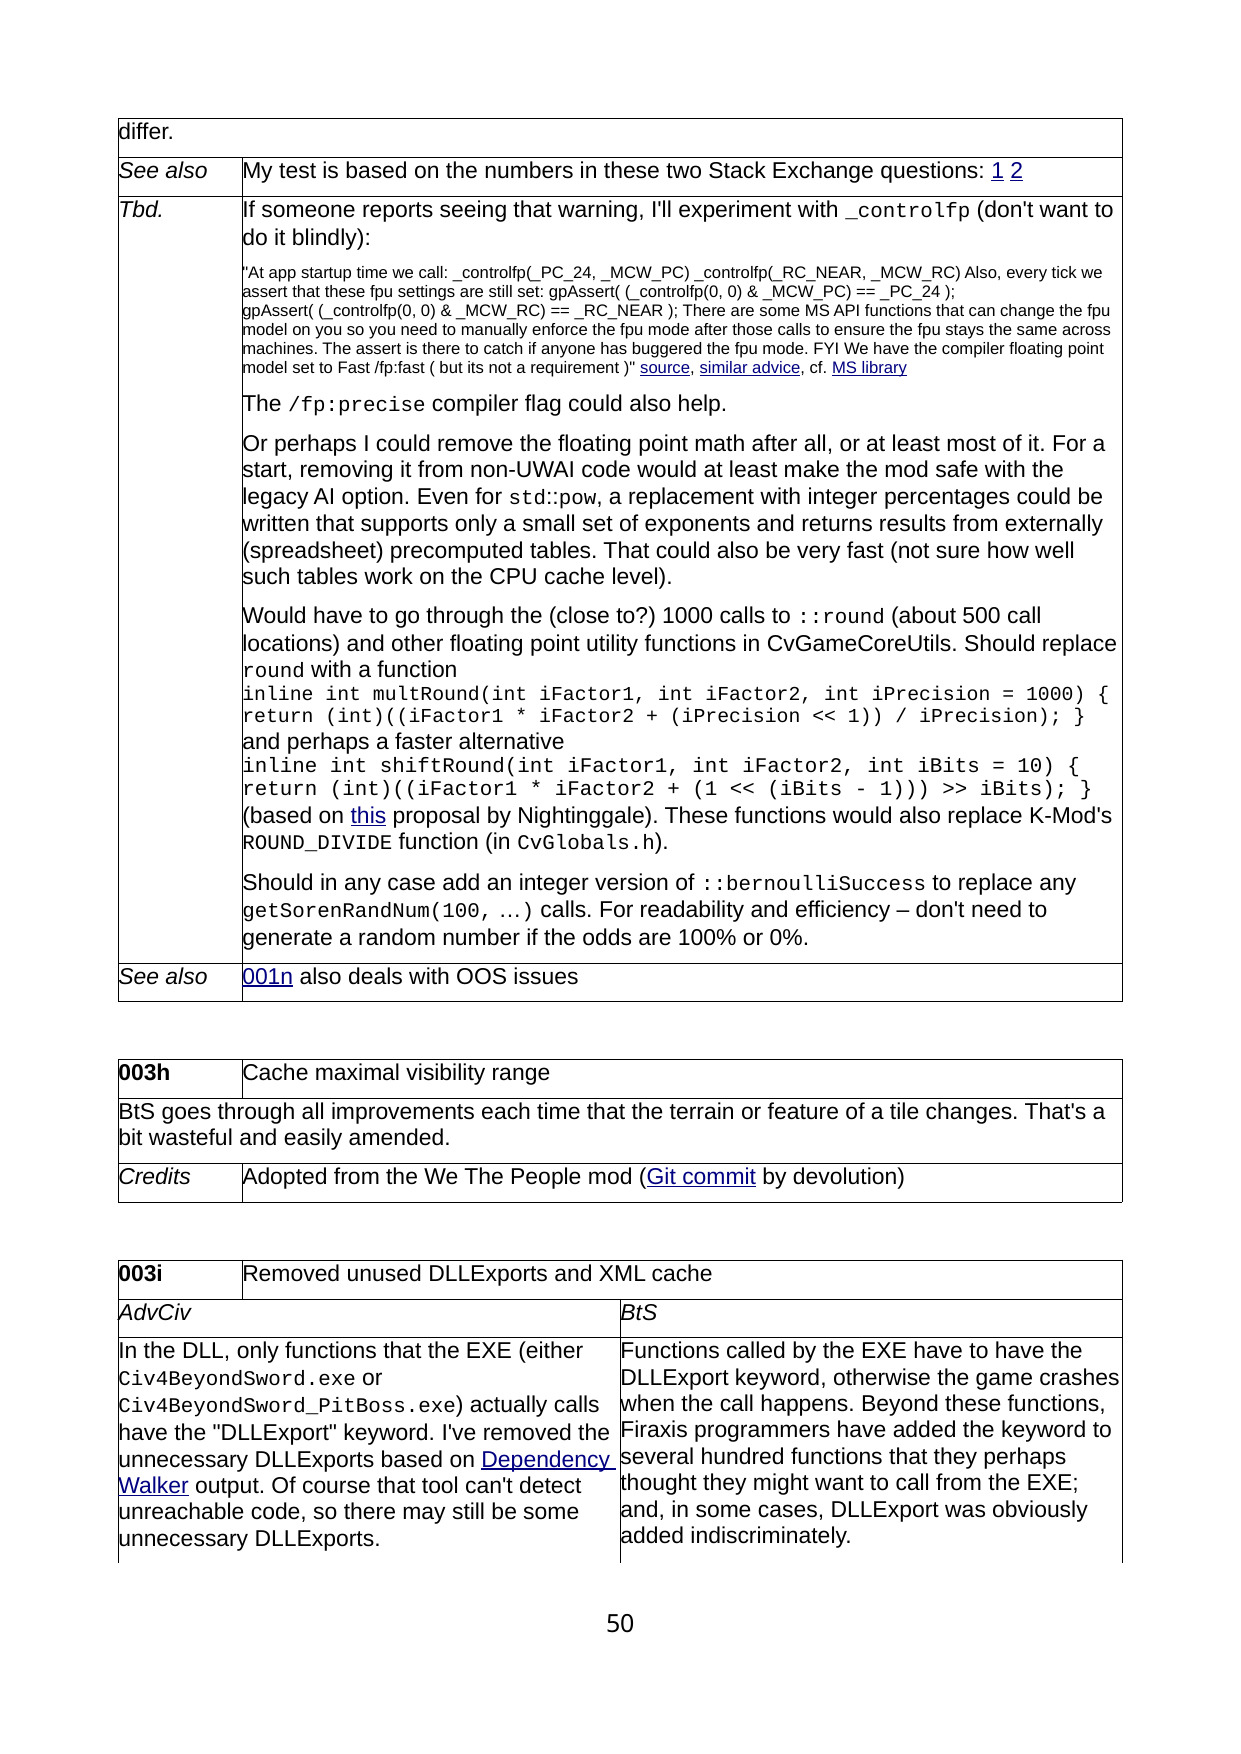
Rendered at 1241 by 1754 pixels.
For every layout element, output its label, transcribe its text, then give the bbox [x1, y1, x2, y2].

table_cell Credits [119, 1164, 242, 1202]
table_header 003h [119, 1060, 242, 1098]
table_cell In the DLL, only functions that the EXE (either Civ4BeyondSword.exe or Civ4BeyondSword_PitBoss.exe) actually calls have the "DLLExport" keyword. I've removed the unnecessary DLLExports based on Dependency Walker output. Of course that tool can't detect unreachable code, so there may still be some unnecessary DLLExports. [119, 1338, 620, 1563]
table_cell Adopted from the We The People mod (Git commit by devolution) [243, 1164, 1122, 1202]
table_cell Functions called by the EXE have to have the DLLExport keyword, otherwise the game crashes when the call happens. Beyond these functions, Firaxis programmers have added the keyword to several hundred functions that they perhaps thought they might want to call from the EXE; and, in some cases, DLLExport was obviously added indiscriminately. [621, 1338, 1122, 1563]
table_cell If someone reports seeing that warning, I'll experiment with _controlfp (don't want to do it blindly): "At app startup time we call: _controlfp(_PC_24, _MCW_PC) _controlfp(_RC_NEAR, _MCW_RC) Also, every tick we assert that these fpu settings are still set: gpAssert( (_controlfp(0, 0) & _MCW_PC) == _PC_24 ); gpAssert( (_controlfp(0, 0) & _MCW_RC) == _RC_NEAR ); There are some MS API functions that can change the fpu model on you so you need to manually enforce the fpu mode after those calls to ensure the fpu stays the same across machines. The assert is there to catch if anyone has buggered the fpu mode. FYI We have the compiler floating point model set to Fast /fp:fast ( but its not a requirement )" source, similar advice, cf. MS library The /fp:precise compiler flag could also help. Or perhaps I could remove the floating point math after all, or at least most of it. For a start, removing it from non-UWAI code would at least make the mod safe with the legacy AI option. Even for std::pow, a replacement with integer percentages could be written that supports only a small set of exponents and returns results from externally (spreadsheet) precomputed tables. That could also be very fast (not sure how well such tables work on the CPU cache level). Would have to go through the (close to?) 1000 calls to ::round (about 500 call locations) and other floating point utility functions in CvGameCoreUtils. Should replace round with a function inline int multRound(int iFactor1, int iFactor2, int iPrecision = 1000) { return (int)((iFactor1 * iFactor2 + (iPrecision << 1)) / iPrecision); } and perhaps a faster alternative inline int shiftRound(int iFactor1, int iFactor2, int iBits = 10) { return (int)((iFactor1 * iFactor2 + (1 << (iBits - 1))) >> iBits); } (based on this proposal by Nightinggale). These functions would also replace K-Mod's ROUND_DIVIDE function (in CvGlobals.h). Should in any case add an integer version of ::bernoulliSuccess to replace any getSorenRandNum(100, …) calls. For readability and efficiency – don't need to generate a random number if the odds are 100% or 0%. [243, 197, 1122, 963]
table_cell AdvCiv [119, 1300, 620, 1337]
table_cell My test is based on the numbers in these two Stack Exchange questions: 1 2 [243, 158, 1122, 196]
table_cell See also [119, 158, 242, 196]
table_cell differ. [119, 119, 1122, 157]
table_cell BtS goes through all improvements each time that the terrain or feature of a tile changes. That's a bit wasteful and easily amended. [119, 1099, 1122, 1163]
table_cell 001n also deals with OOS issues [243, 964, 1122, 1001]
table_cell BtS [621, 1300, 1122, 1337]
table_cell See also [119, 964, 242, 1001]
table_header Cache maximal visibility range [243, 1060, 1122, 1098]
table_header 003i [119, 1261, 242, 1298]
table_cell Tbd. [119, 197, 242, 963]
table_header Removed unused DLLExports and XML cache [243, 1261, 1122, 1298]
